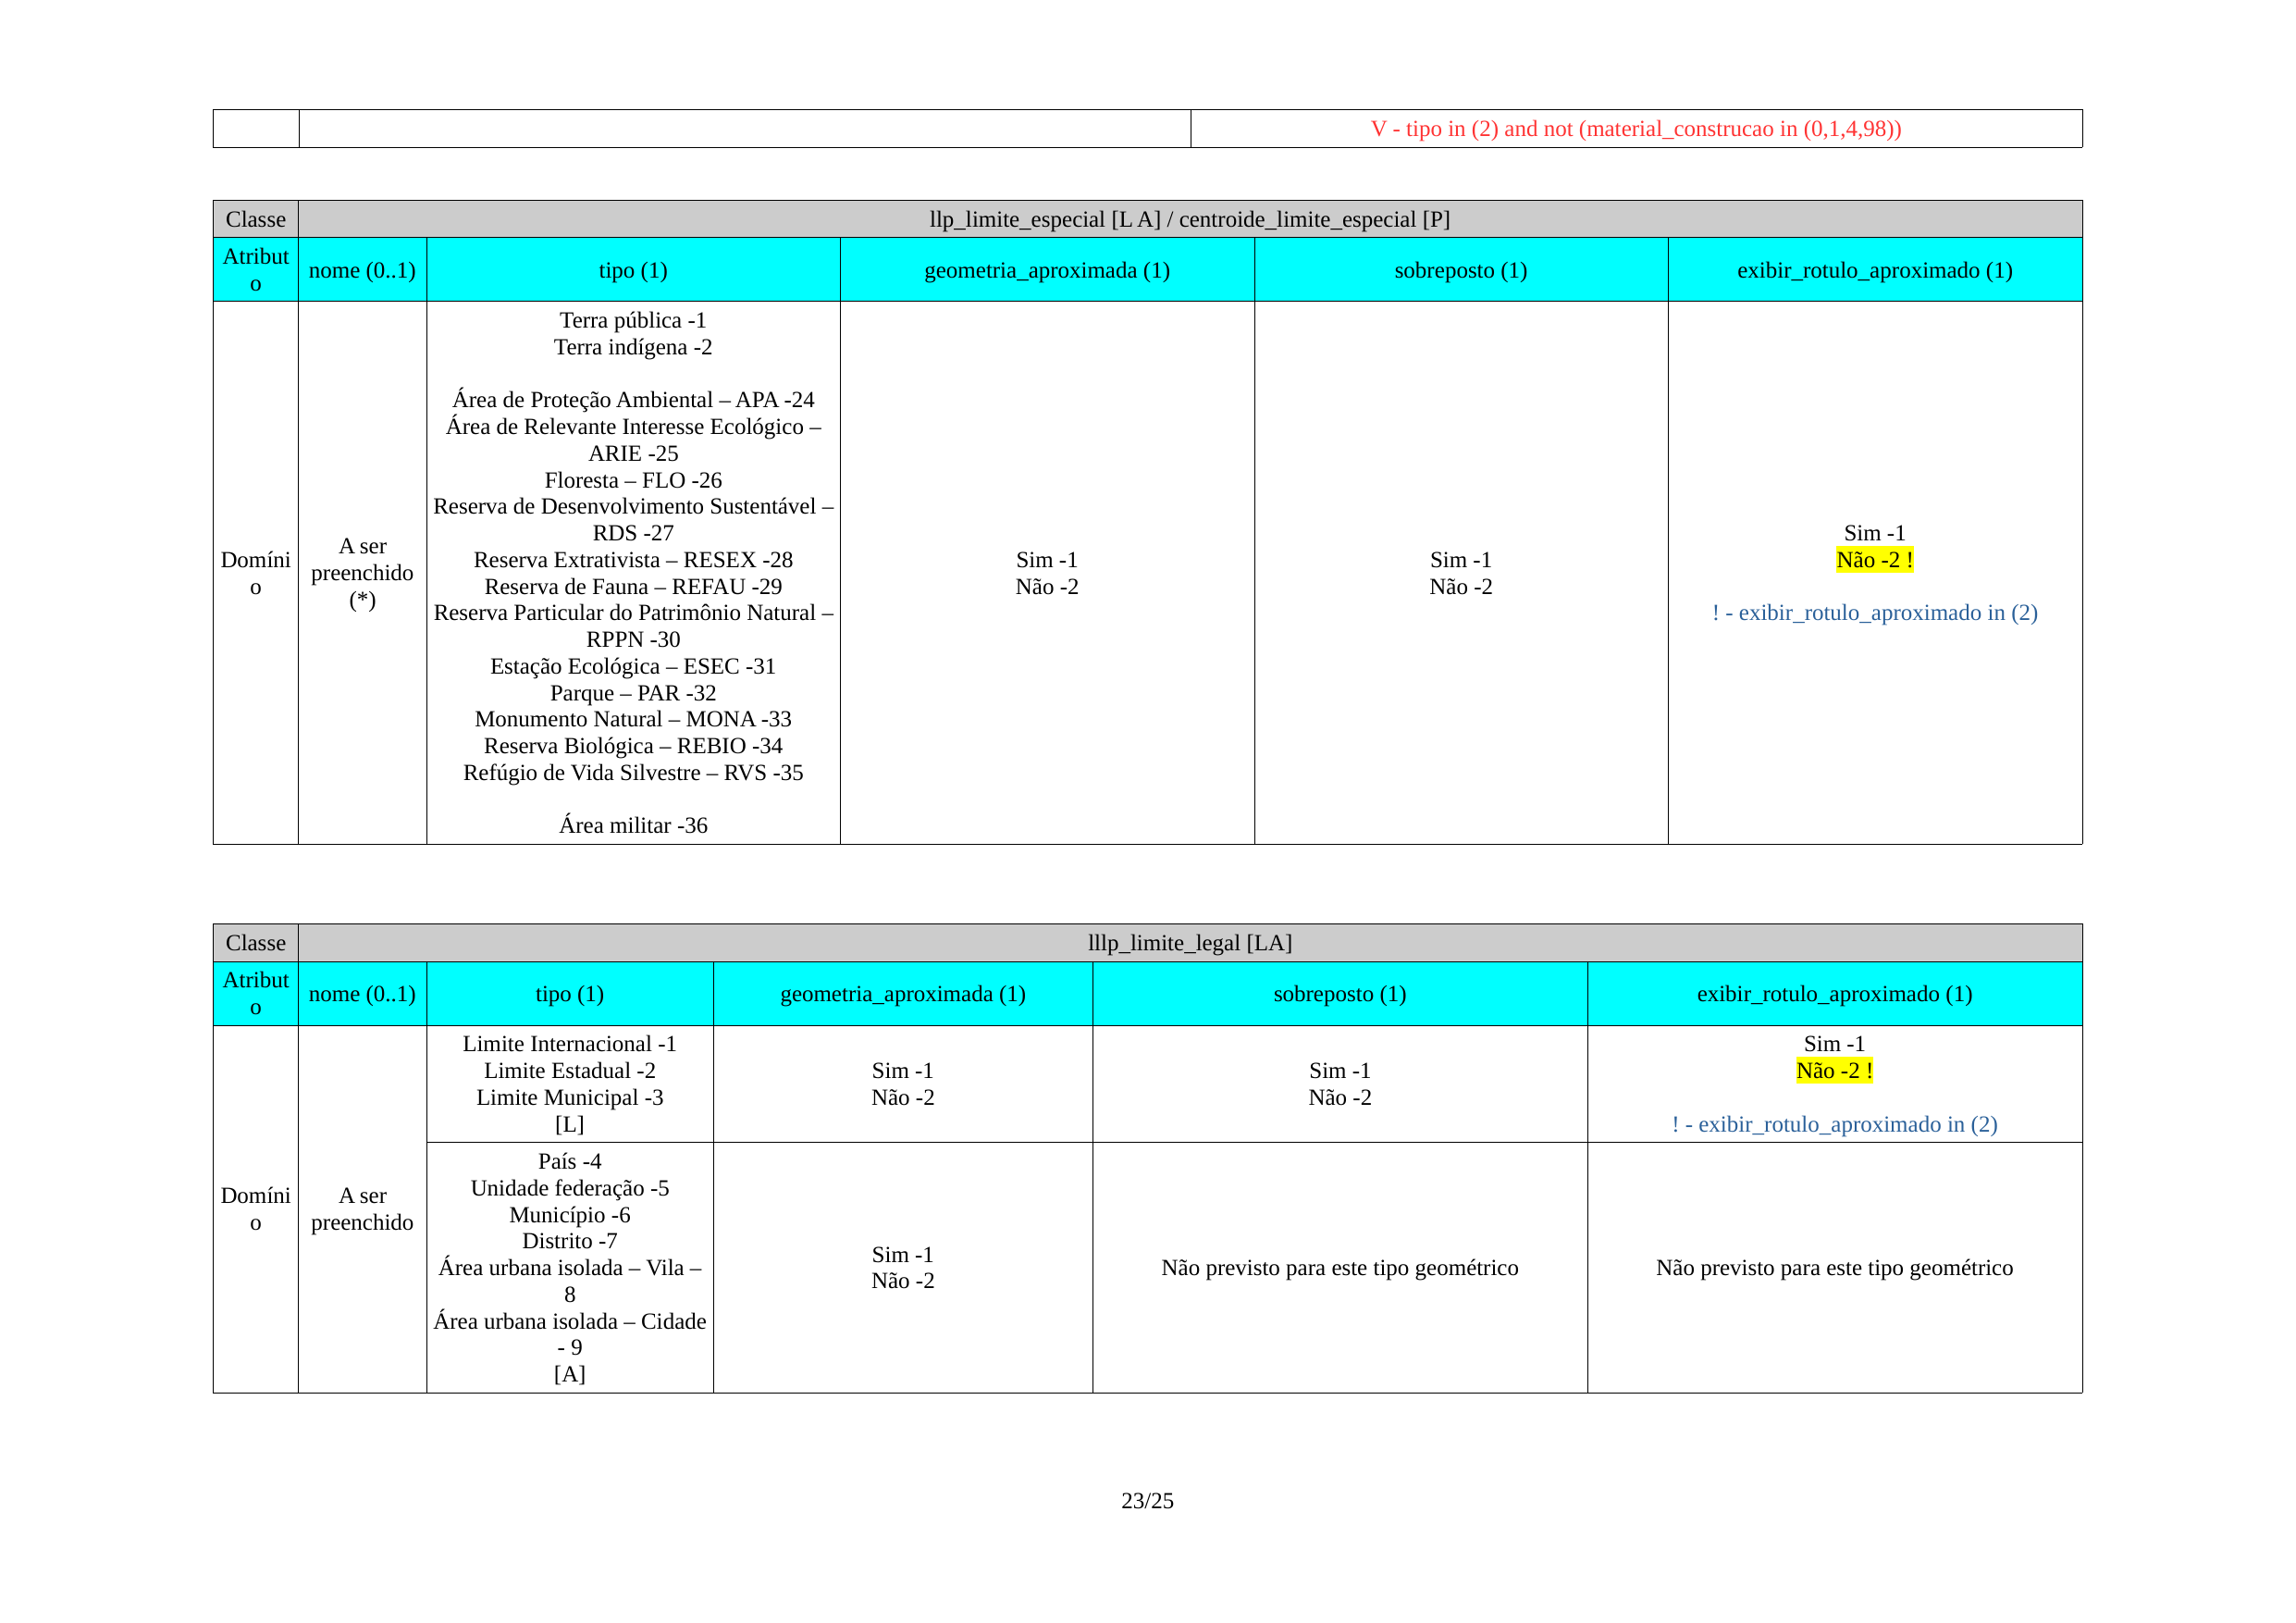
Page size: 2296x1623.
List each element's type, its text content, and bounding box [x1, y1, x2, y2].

table_cell Sim -1 Não -2 ! ! - exibir_rotulo_aproximado in (2) [1588, 1026, 2082, 1142]
table_cell Atributo [214, 238, 298, 301]
table_cell geometria_aproximada (1) [714, 962, 1092, 1025]
table_cell Domínio [214, 1026, 298, 1392]
table_cell exibir_rotulo_aproximado (1) [1588, 962, 2082, 1025]
table_cell Não previsto para este tipo geométrico [1588, 1143, 2082, 1392]
table_cell Sim -1 Não -2 [1093, 1026, 1587, 1142]
table_cell Sim -1 Não -2 [714, 1143, 1092, 1392]
table_cell Sim -1 Não -2 [1255, 302, 1668, 844]
table_cell nome (0..1) [299, 962, 426, 1025]
table_cell V - tipo in (2) and not (material_construcao in (0,1,4,98)) [1191, 110, 2082, 146]
table_header Classe [214, 201, 298, 237]
table_header llp_limite_especial [L A] / centroide_limite_especial [P] [299, 201, 2082, 237]
table_cell Sim -1 Não -2 ! ! - exibir_rotulo_aproximado in (2) [1669, 302, 2082, 844]
table_cell [300, 110, 1191, 146]
table_header lllp_limite_legal [LA] [299, 924, 2082, 961]
table_cell sobreposto (1) [1093, 962, 1587, 1025]
table_cell Não previsto para este tipo geométrico [1093, 1143, 1587, 1392]
table_cell Sim -1 Não -2 [714, 1026, 1092, 1142]
table_cell Domínio [214, 302, 298, 844]
table_cell tipo (1) [427, 962, 713, 1025]
table_cell Limite Internacional -1 Limite Estadual -2 Limite Municipal -3 [L] [427, 1026, 713, 1142]
table_cell sobreposto (1) [1255, 238, 1668, 301]
table_cell Terra pública -1 Terra indígena -2 Área de Proteção Ambiental – APA -24 Área de Relevante Interesse Ecológico – ARIE -25 Floresta – FLO -26 Reserva de Desenvolvimento Sustentável – RDS -27 Reserva Extrativista – RESEX -28 Reserva de Fauna – REFAU -29 Reserva Particular do Patrimônio Natural – RPPN -30 Estação Ecológica – ESEC -31 Parque – PAR -32 Monumento Natural – MONA -33 Reserva Biológica – REBIO -34 Refúgio de Vida Silvestre – RVS -35 Área militar -36 [427, 302, 840, 844]
table_cell [214, 110, 299, 146]
table_cell País -4 Unidade federação -5 Município -6 Distrito -7 Área urbana isolada – Vila – 8 Área urbana isolada – Cidade - 9 [A] [427, 1143, 713, 1392]
table_cell geometria_aproximada (1) [841, 238, 1254, 301]
table_header Classe [214, 924, 298, 961]
table_cell nome (0..1) [299, 238, 426, 301]
table_cell exibir_rotulo_aproximado (1) [1669, 238, 2082, 301]
table_cell Sim -1 Não -2 [841, 302, 1254, 844]
table_cell tipo (1) [427, 238, 840, 301]
table_cell A ser preenchido [299, 1026, 426, 1392]
table_cell A ser preenchido (*) [299, 302, 426, 844]
table_cell Atributo [214, 962, 298, 1025]
